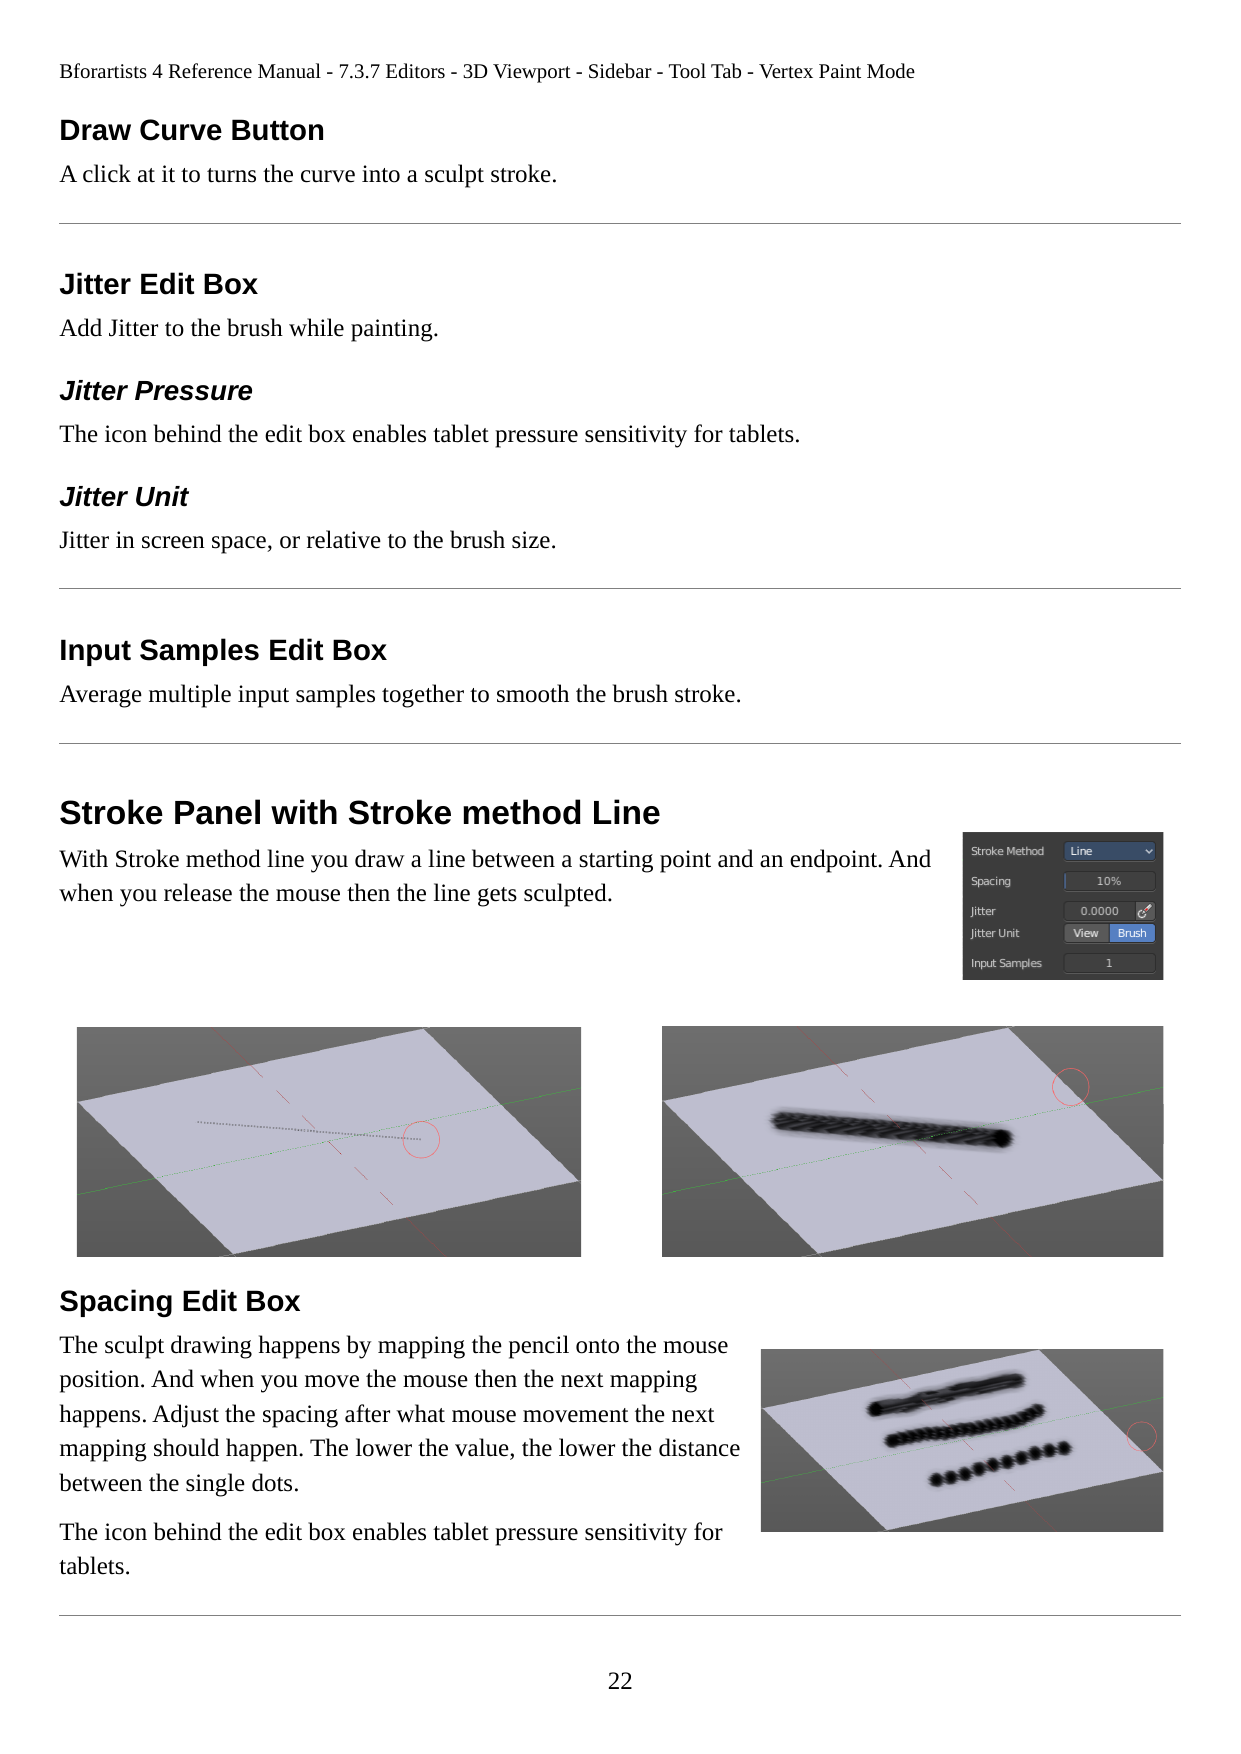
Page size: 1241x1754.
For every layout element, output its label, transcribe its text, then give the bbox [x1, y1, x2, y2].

subtitle Stroke Panel with Stroke method Line [59, 793, 1181, 832]
subtitle Spacing Edit Box [59, 1284, 1181, 1317]
subtitle Jitter Edit Box [59, 267, 1181, 300]
subtitle Draw Curve Button [59, 113, 1181, 146]
subtitle Input Samples Edit Box [59, 633, 1181, 666]
picture [962, 832, 1164, 980]
subtitle Jitter Pressure [59, 374, 1181, 406]
picture [662, 1026, 1164, 1257]
text The icon behind the edit box enables tablet pressure sensitivity for tablets. [59, 1517, 1181, 1580]
picture [760, 1349, 1164, 1532]
text With Stroke method line you draw a line between a starting point and an endpoint. And when you release the mouse then the line gets sculpted. [59, 844, 962, 907]
text The sculpt drawing happens by mapping the pencil onto the mouse position. And when you move the mouse then the next mapping happens. Adjust the spacing after what mouse movement the next mapping should happen. The lower the value, the lower the distance between the single dots. [59, 1330, 1181, 1497]
picture [76, 1027, 582, 1257]
subtitle Jitter Unit [59, 480, 1181, 512]
text Average multiple input samples together to smooth the brush stroke. [59, 679, 1181, 708]
text Jitter in screen space, or relative to the brush size. [59, 525, 1181, 553]
text A click at it to turns the curve into a sculpt stroke. [59, 159, 1181, 188]
text Add Jitter to the brush while painting. [59, 313, 1181, 342]
text The icon behind the edit box enables tablet pressure sensitivity for tablets. [59, 419, 1181, 448]
